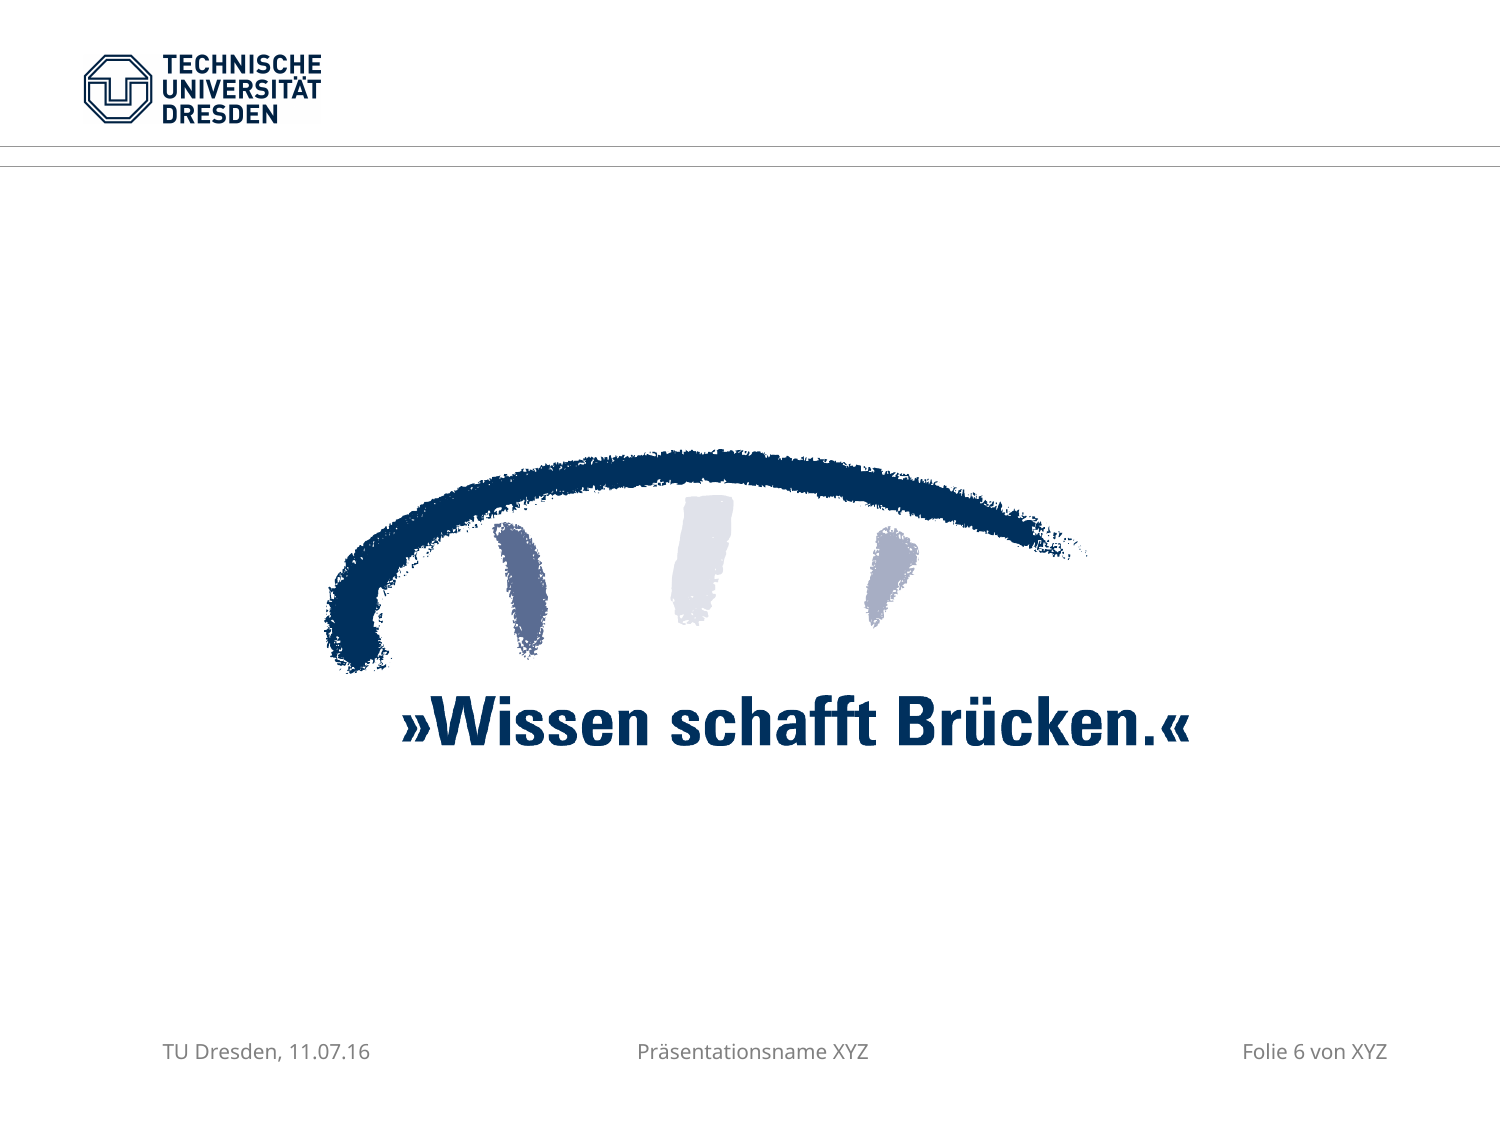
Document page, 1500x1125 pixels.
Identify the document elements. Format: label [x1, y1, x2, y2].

picture [324, 449, 1189, 746]
picture [83, 54, 321, 124]
